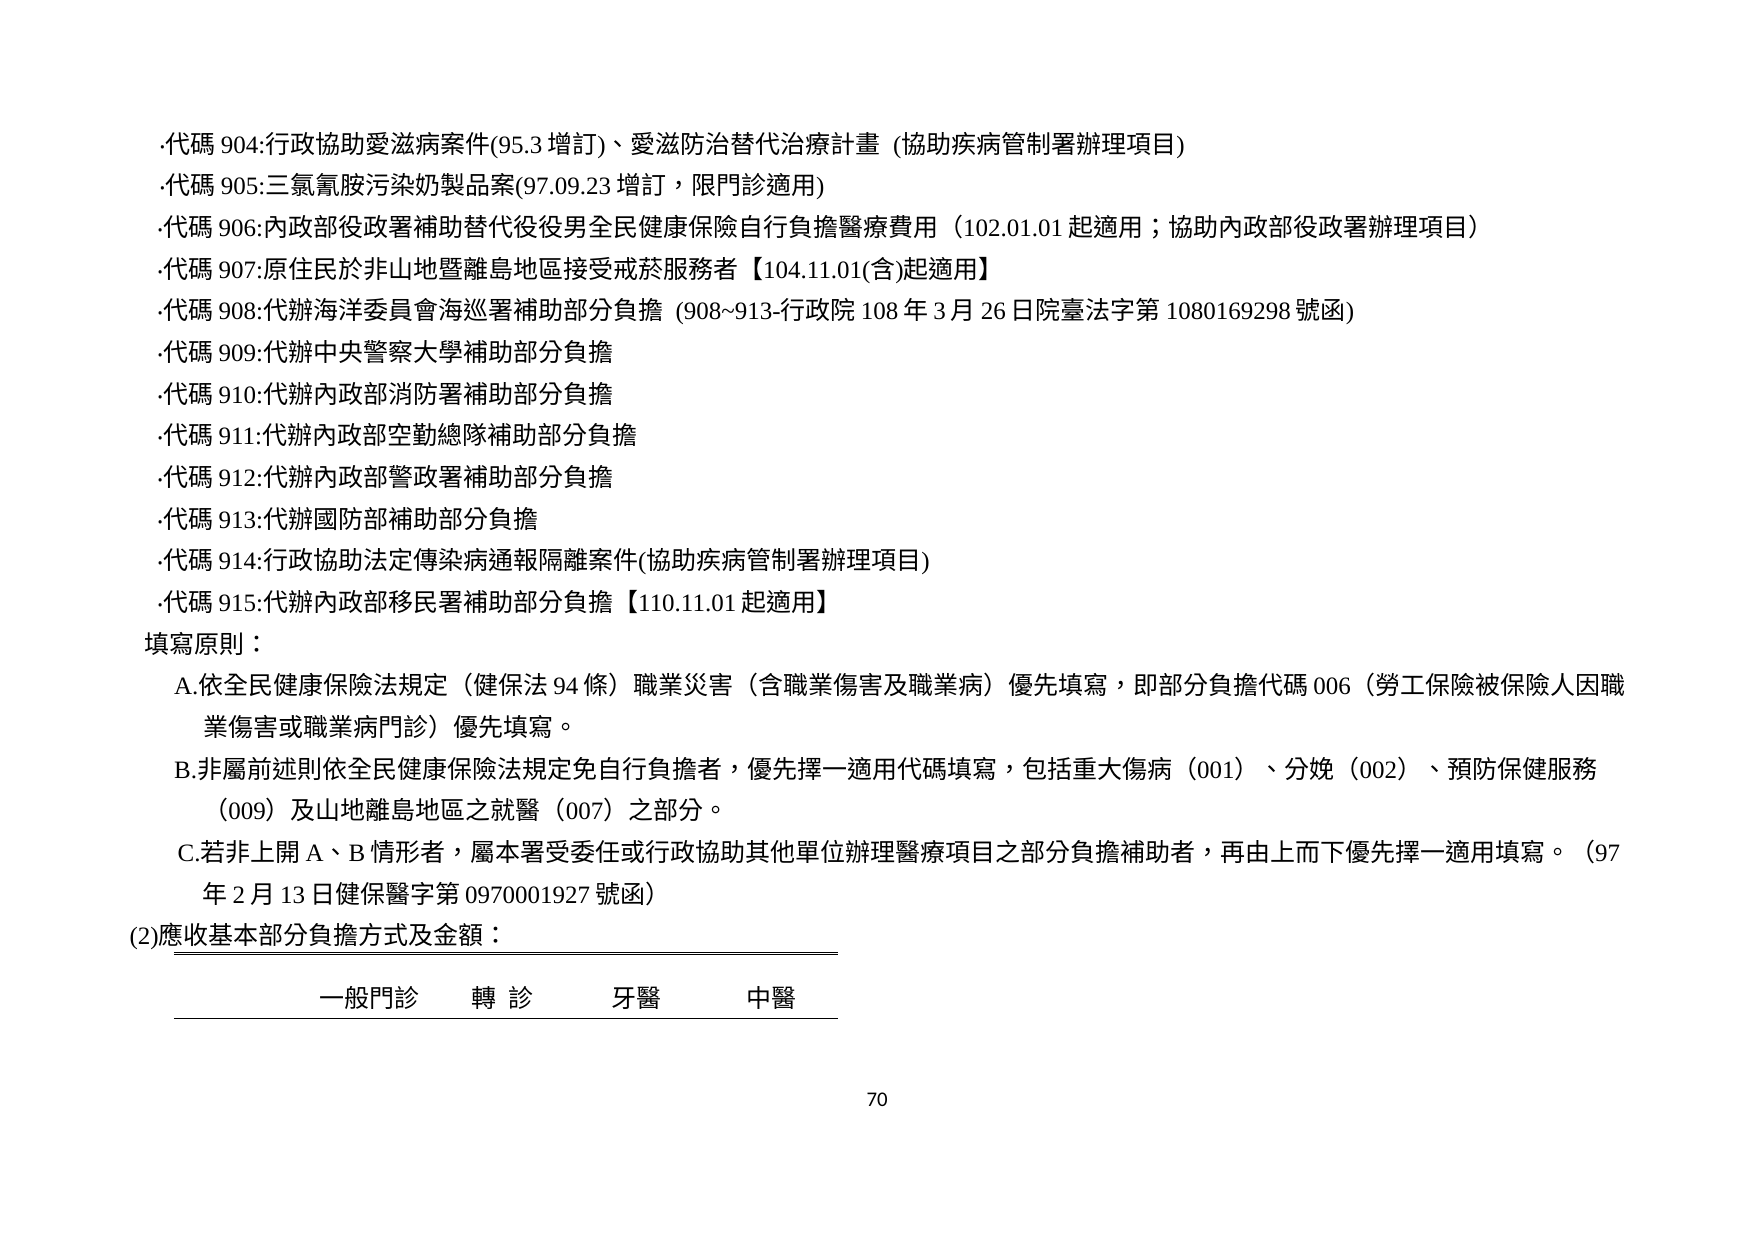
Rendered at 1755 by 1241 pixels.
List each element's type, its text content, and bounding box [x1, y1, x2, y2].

table_header 牙醫 [569, 955, 703, 1018]
table_cell (2)應收基本部分負擔方式及金額： [118, 910, 1658, 1019]
table_cell ‧代碼904:行政協助愛滋病案件(95.3增訂)、愛滋防治替代治療計畫 (協助疾病管制署辦理項目) ‧代碼905:三氯氰胺污染奶製品案(97.09.23增訂，限門診適用) ‧代碼906:內政部役政署補助替代役役男全民健康保險自行負擔醫療費用（102.01.01起適用；協助內政部役政署辦理項目） ‧代碼907:原住民於非山地暨離島地區接受戒菸服務者【104.11.01(含)起適用】 ‧代碼908:代辦海洋委員會海巡署補助部分負擔 (908~913-行政院108年3月26日院臺法字第1080169298號函) ‧代碼909:代辦中央警察大學補助部分負擔 ‧代碼910:代辦內政部消防署補助部分負擔 ‧代碼911:代辦內政部空勤總隊補助部分負擔 ‧代碼912:代辦內政部警政署補助部分負擔 ‧代碼913:代辦國防部補助部分負擔 ‧代碼914:行政協助法定傳染病通報隔離案件(協助疾病管制署辦理項目) ‧代碼915:代辦內政部移民署補助部分負擔【110.11.01起適用】 填寫原則： A.依全民健康保險法規定（健保法94條）職業災害（含職業傷害及職業病）優先填寫，即部分負擔代碼006（勞工保險被保險人因職業傷害或職業病門診）優先填寫。 B.非屬前述則依全民健康保險法規定免自行負擔者，優先擇一適用代碼填寫，包括重大傷病（001）、分娩（002）、預防保健服務（009）及山地離島地區之就醫（007）之部分。 C.若非上開A、B情形者，屬本署受委任或行政協助其他單位辦理醫療項目之部分負擔補助者，再由上而下優先擇一適用填寫。（97年2月13日健保醫字第0970001927號函） [118, 119, 1658, 910]
table_header [174, 955, 303, 1018]
table_header 轉 診 [436, 955, 569, 1018]
table_header 一般門診 [303, 955, 436, 1018]
table_header 中醫 [704, 955, 838, 1018]
